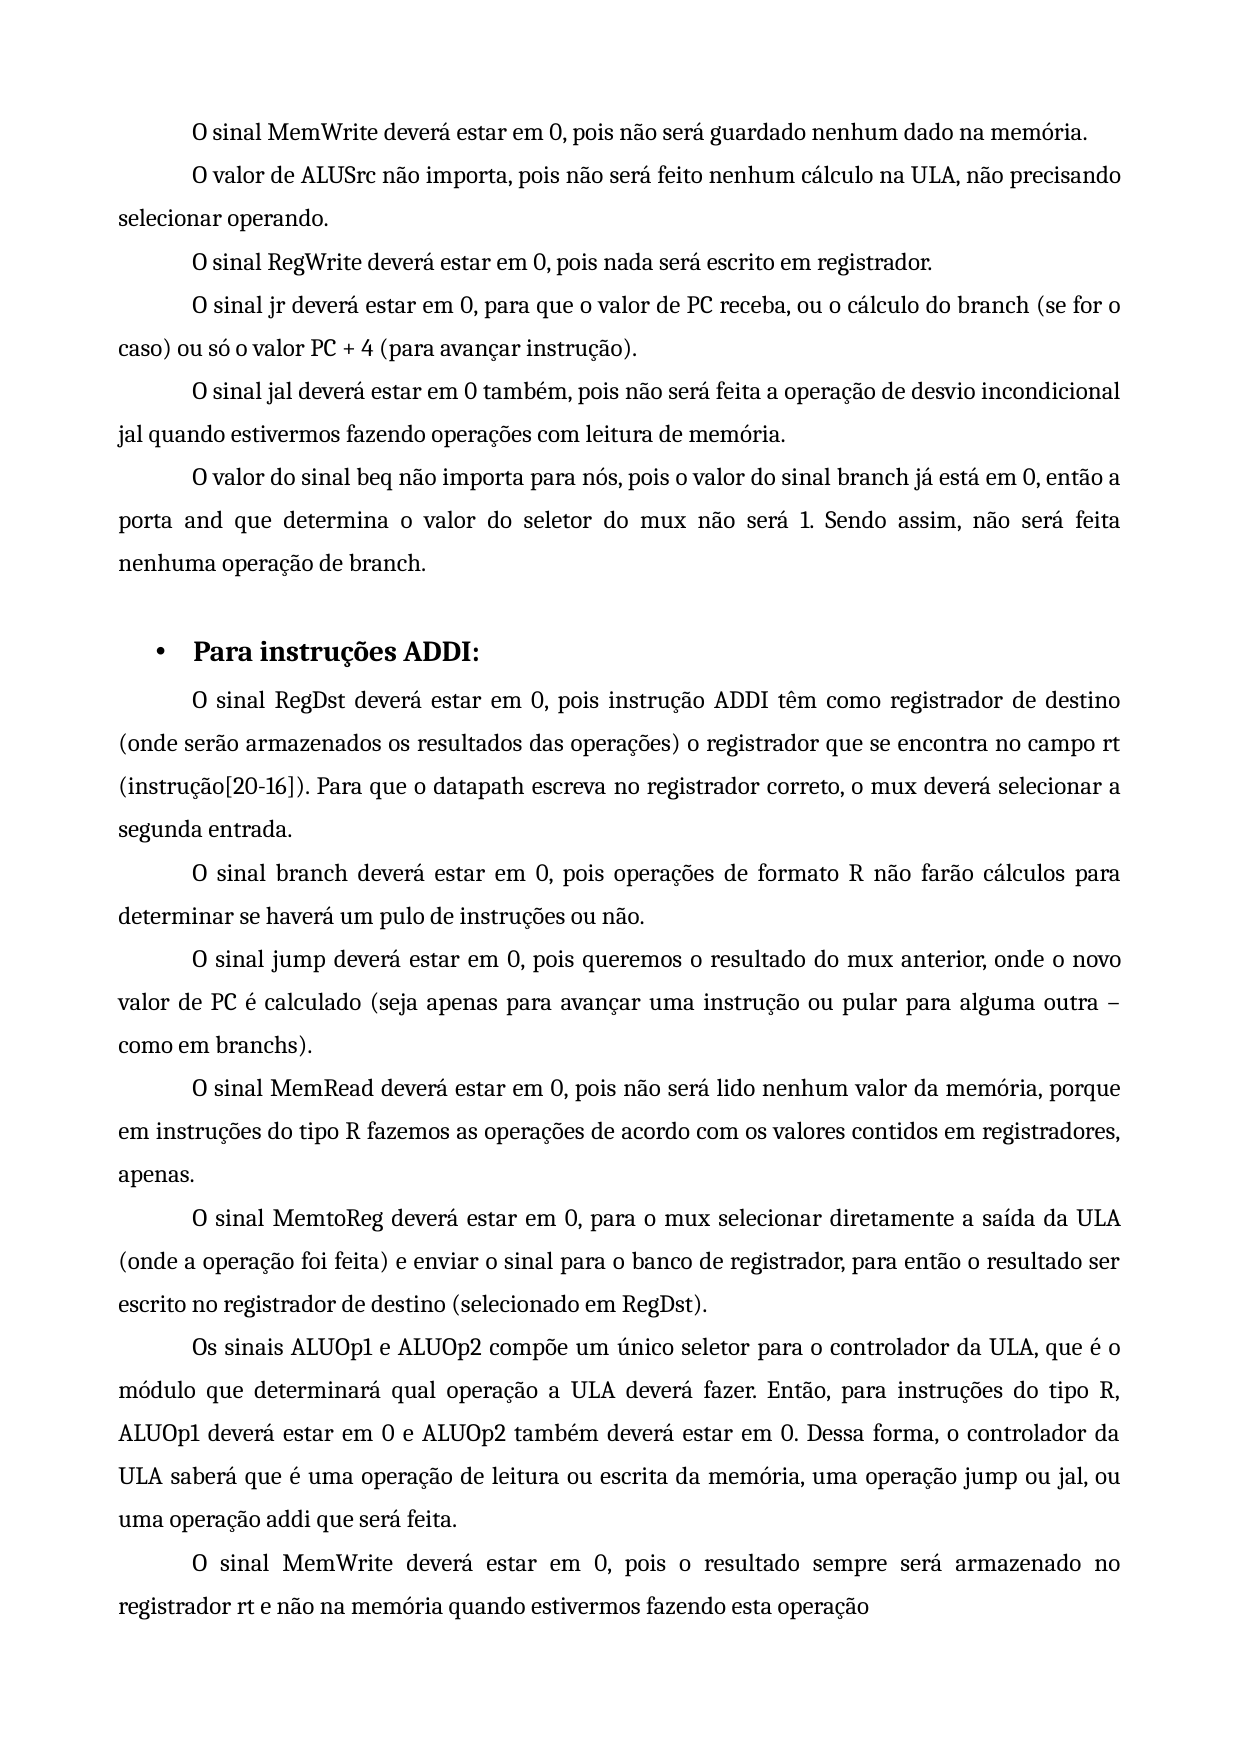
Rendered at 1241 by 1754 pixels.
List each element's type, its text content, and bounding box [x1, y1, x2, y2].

text O sinal jr deverá estar em 0, para que o valor de PC receba, ou o cálculo do branch (se for o caso) ou só o valor PC + 4 (para avançar instrução). [118, 291, 1122, 362]
text O sinal RegWrite deverá estar em 0, pois nada será escrito em registrador. [118, 247, 1122, 276]
text O sinal MemWrite deverá estar em 0, pois não será guardado nenhum dado na memória. [118, 118, 1122, 147]
text O sinal MemWrite deverá estar em 0, pois o resultado sempre será armazenado no registrador rt e não na memória quando estivermos fazendo esta operação [118, 1548, 1122, 1620]
text O valor de ALUSrc não importa, pois não será feito nenhum cálculo na ULA, não precisando selecionar operando. [118, 161, 1122, 233]
text O sinal RegDst deverá estar em 0, pois instrução ADDI têm como registrador de destino (onde serão armazenados os resultados das operações) o registrador que se encontra no campo rt (instrução[20-16]). Para que o datapath escreva no registrador correto, o mux deverá selecionar a segunda entrada. [118, 686, 1122, 844]
text O valor do sinal beq não importa para nós, pois o valor do sinal branch já está em 0, então a porta and que determina o valor do seletor do mux não será 1. Sendo assim, não será feita nenhuma operação de branch. [118, 463, 1122, 578]
text O sinal MemtoReg deverá estar em 0, para o mux selecionar diretamente a saída da ULA (onde a operação foi feita) e enviar o sinal para o banco de registrador, para então o resultado ser escrito no registrador de destino (selecionado em RegDst). [118, 1203, 1122, 1318]
text O sinal jump deverá estar em 0, pois queremos o resultado do mux anterior, onde o novo valor de PC é calculado (seja apenas para avançar uma instrução ou pular para alguma outra – como em branchs). [118, 945, 1122, 1060]
text O sinal branch deverá estar em 0, pois operações de formato R não farão cálculos para determinar se haverá um pulo de instruções ou não. [118, 858, 1122, 930]
text O sinal MemRead deverá estar em 0, pois não será lido nenhum valor da memória, porque em instruções do tipo R fazemos as operações de acordo com os valores contidos em registradores, apenas. [118, 1074, 1122, 1189]
text O sinal jal deverá estar em 0 também, pois não será feita a operação de desvio incondicional jal quando estivermos fazendo operações com leitura de memória. [118, 377, 1122, 449]
list Para instruções ADDI: [156, 636, 1122, 669]
text Os sinais ALUOp1 e ALUOp2 compõe um único seletor para o controlador da ULA, que é o módulo que determinará qual operação a ULA deverá fazer. Então, para instruções do tipo R, ALUOp1 deverá estar em 0 e ALUOp2 também deverá estar em 0. Dessa forma, o controlador da ULA saberá que é uma operação de leitura ou escrita da memória, uma operação jump ou jal, ou uma operação addi que será feita. [118, 1333, 1122, 1534]
